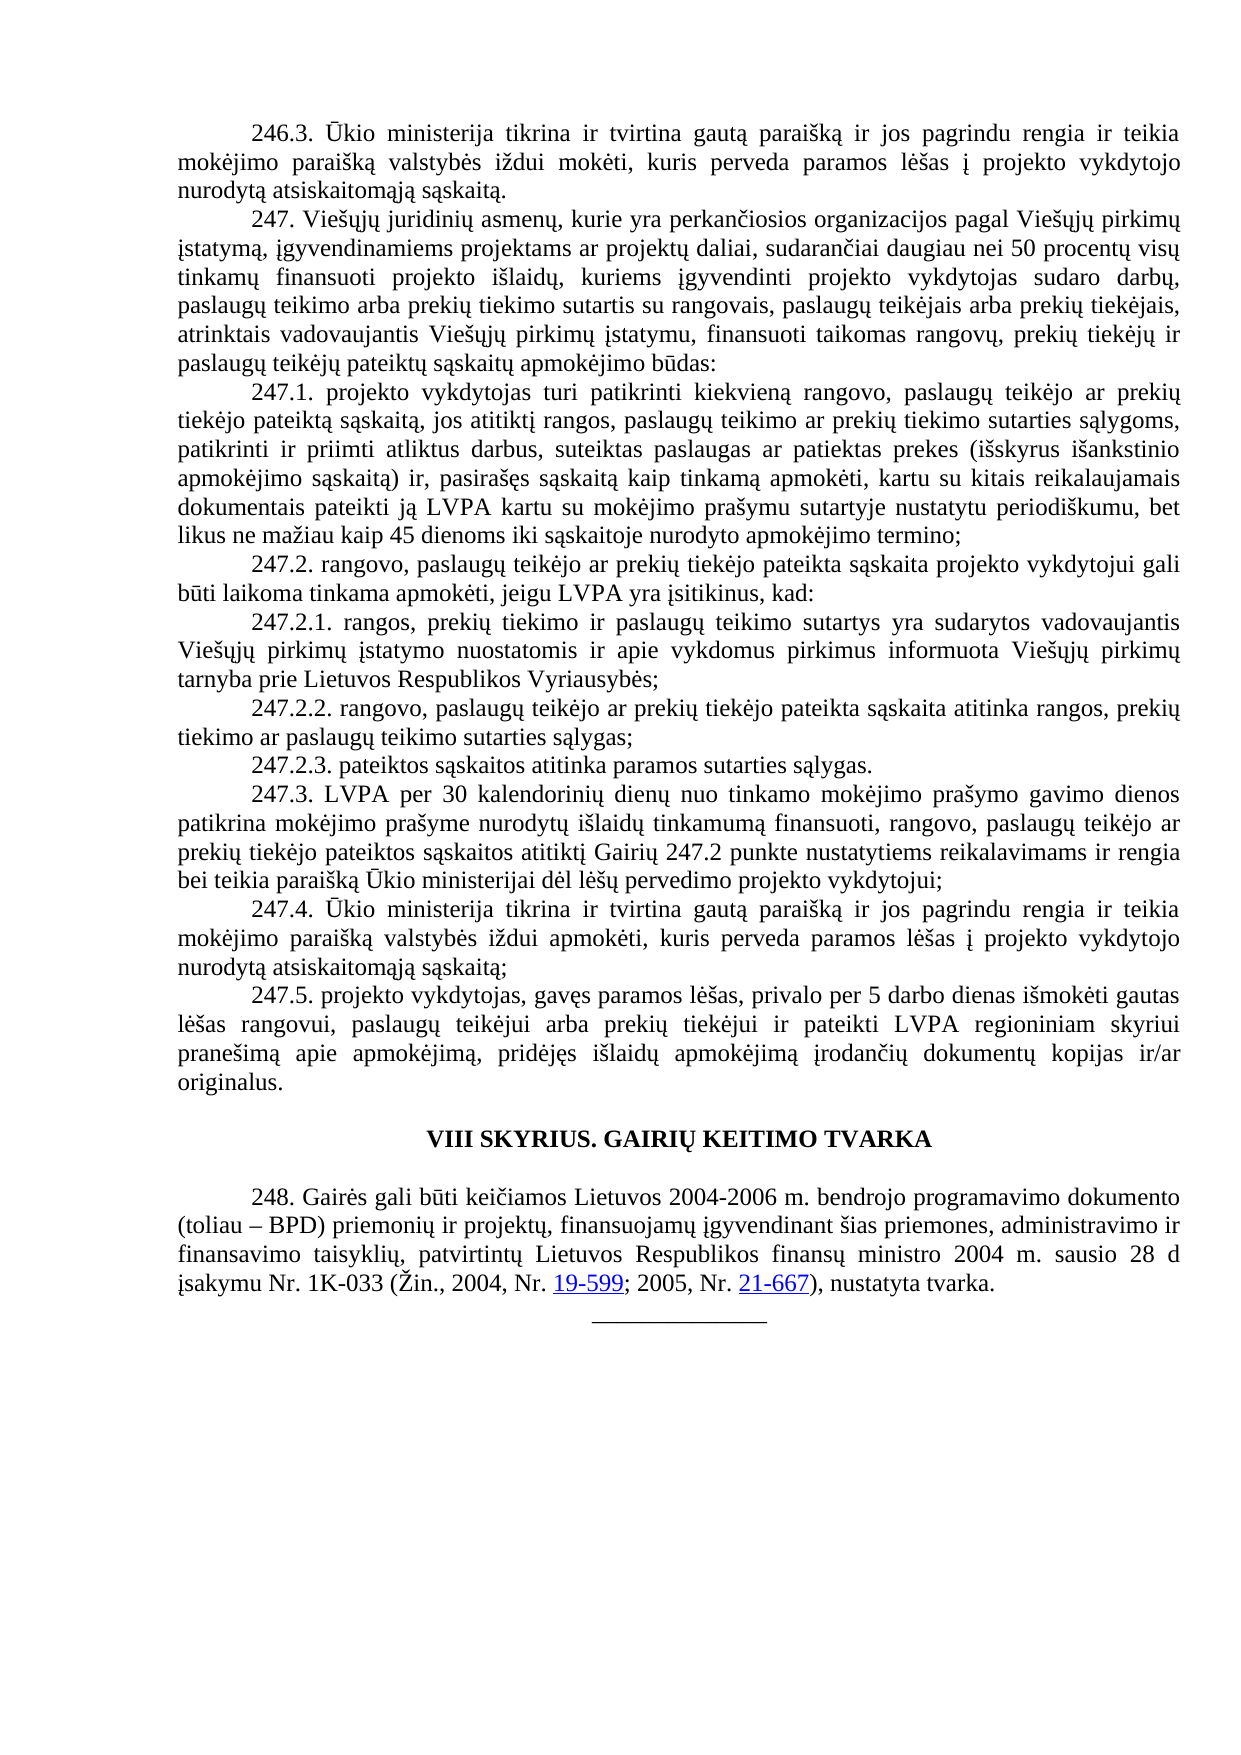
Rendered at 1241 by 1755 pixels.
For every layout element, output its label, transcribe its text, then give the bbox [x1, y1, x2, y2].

text ______________ [177, 1297, 1181, 1326]
text 248. Gairės gali būti keičiamos Lietuvos 2004-2006 m. bendrojo programavimo dokumento (toliau – BPD) priemonių ir projektų, finansuojamų įgyvendinant šias priemones, administravimo ir finansavimo taisyklių, patvirtintų Lietuvos Respublikos finansų ministro 2004 m. sausio 28 d įsakymu Nr. 1K-033 (Žin., 2004, Nr. 19-599; 2005, Nr. 21-667), nustatyta tvarka. [177, 1182, 1181, 1297]
text 247.2.2. rangovo, paslaugų teikėjo ar prekių tiekėjo pateikta sąskaita atitinka rangos, prekių tiekimo ar paslaugų teikimo sutarties sąlygas; [177, 693, 1181, 751]
text 247.4. Ūkio ministerija tikrina ir tvirtina gautą paraišką ir jos pagrindu rengia ir teikia mokėjimo paraišką valstybės iždui apmokėti, kuris perveda paramos lėšas į projekto vykdytojo nurodytą atsiskaitomąją sąskaitą; [177, 894, 1181, 981]
text 247.2.3. pateiktos sąskaitos atitinka paramos sutarties sąlygas. [177, 751, 1181, 779]
text VIII SKYRIUS. GAIRIŲ KEITIMO TVARKA [177, 1124, 1181, 1153]
text 247.1. projekto vykdytojas turi patikrinti kiekvieną rangovo, paslaugų teikėjo ar prekių tiekėjo pateiktą sąskaitą, jos atitiktį rangos, paslaugų teikimo ar prekių tiekimo sutarties sąlygoms, patikrinti ir priimti atliktus darbus, suteiktas paslaugas ar patiektas prekes (išskyrus išankstinio apmokėjimo sąskaitą) ir, pasirašęs sąskaitą kaip tinkamą apmokėti, kartu su kitais reikalaujamais dokumentais pateikti ją LVPA kartu su mokėjimo prašymu sutartyje nustatytu periodiškumu, bet likus ne mažiau kaip 45 dienoms iki sąskaitoje nurodyto apmokėjimo termino; [177, 377, 1181, 549]
text 247.2. rangovo, paslaugų teikėjo ar prekių tiekėjo pateikta sąskaita projekto vykdytojui gali būti laikoma tinkama apmokėti, jeigu LVPA yra įsitikinus, kad: [177, 549, 1181, 607]
text 247.5. projekto vykdytojas, gavęs paramos lėšas, privalo per 5 darbo dienas išmokėti gautas lėšas rangovui, paslaugų teikėjui arba prekių tiekėjui ir pateikti LVPA regioniniam skyriui pranešimą apie apmokėjimą, pridėjęs išlaidų apmokėjimą įrodančių dokumentų kopijas ir/ar originalus. [177, 981, 1181, 1096]
text 247. Viešųjų juridinių asmenų, kurie yra perkančiosios organizacijos pagal Viešųjų pirkimų įstatymą, įgyvendinamiems projektams ar projektų daliai, sudarančiai daugiau nei 50 procentų visų tinkamų finansuoti projekto išlaidų, kuriems įgyvendinti projekto vykdytojas sudaro darbų, paslaugų teikimo arba prekių tiekimo sutartis su rangovais, paslaugų teikėjais arba prekių tiekėjais, atrinktais vadovaujantis Viešųjų pirkimų įstatymu, finansuoti taikomas rangovų, prekių tiekėjų ir paslaugų teikėjų pateiktų sąskaitų apmokėjimo būdas: [177, 204, 1181, 377]
text 247.2.1. rangos, prekių tiekimo ir paslaugų teikimo sutartys yra sudarytos vadovaujantis Viešųjų pirkimų įstatymo nuostatomis ir apie vykdomus pirkimus informuota Viešųjų pirkimų tarnyba prie Lietuvos Respublikos Vyriausybės; [177, 607, 1181, 693]
text 247.3. LVPA per 30 kalendorinių dienų nuo tinkamo mokėjimo prašymo gavimo dienos patikrina mokėjimo prašyme nurodytų išlaidų tinkamumą finansuoti, rangovo, paslaugų teikėjo ar prekių tiekėjo pateiktos sąskaitos atitiktį Gairių 247.2 punkte nustatytiems reikalavimams ir rengia bei teikia paraišką Ūkio ministerijai dėl lėšų pervedimo projekto vykdytojui; [177, 779, 1181, 894]
text 246.3. Ūkio ministerija tikrina ir tvirtina gautą paraišką ir jos pagrindu rengia ir teikia mokėjimo paraišką valstybės iždui mokėti, kuris perveda paramos lėšas į projekto vykdytojo nurodytą atsiskaitomąją sąskaitą. [177, 118, 1181, 204]
